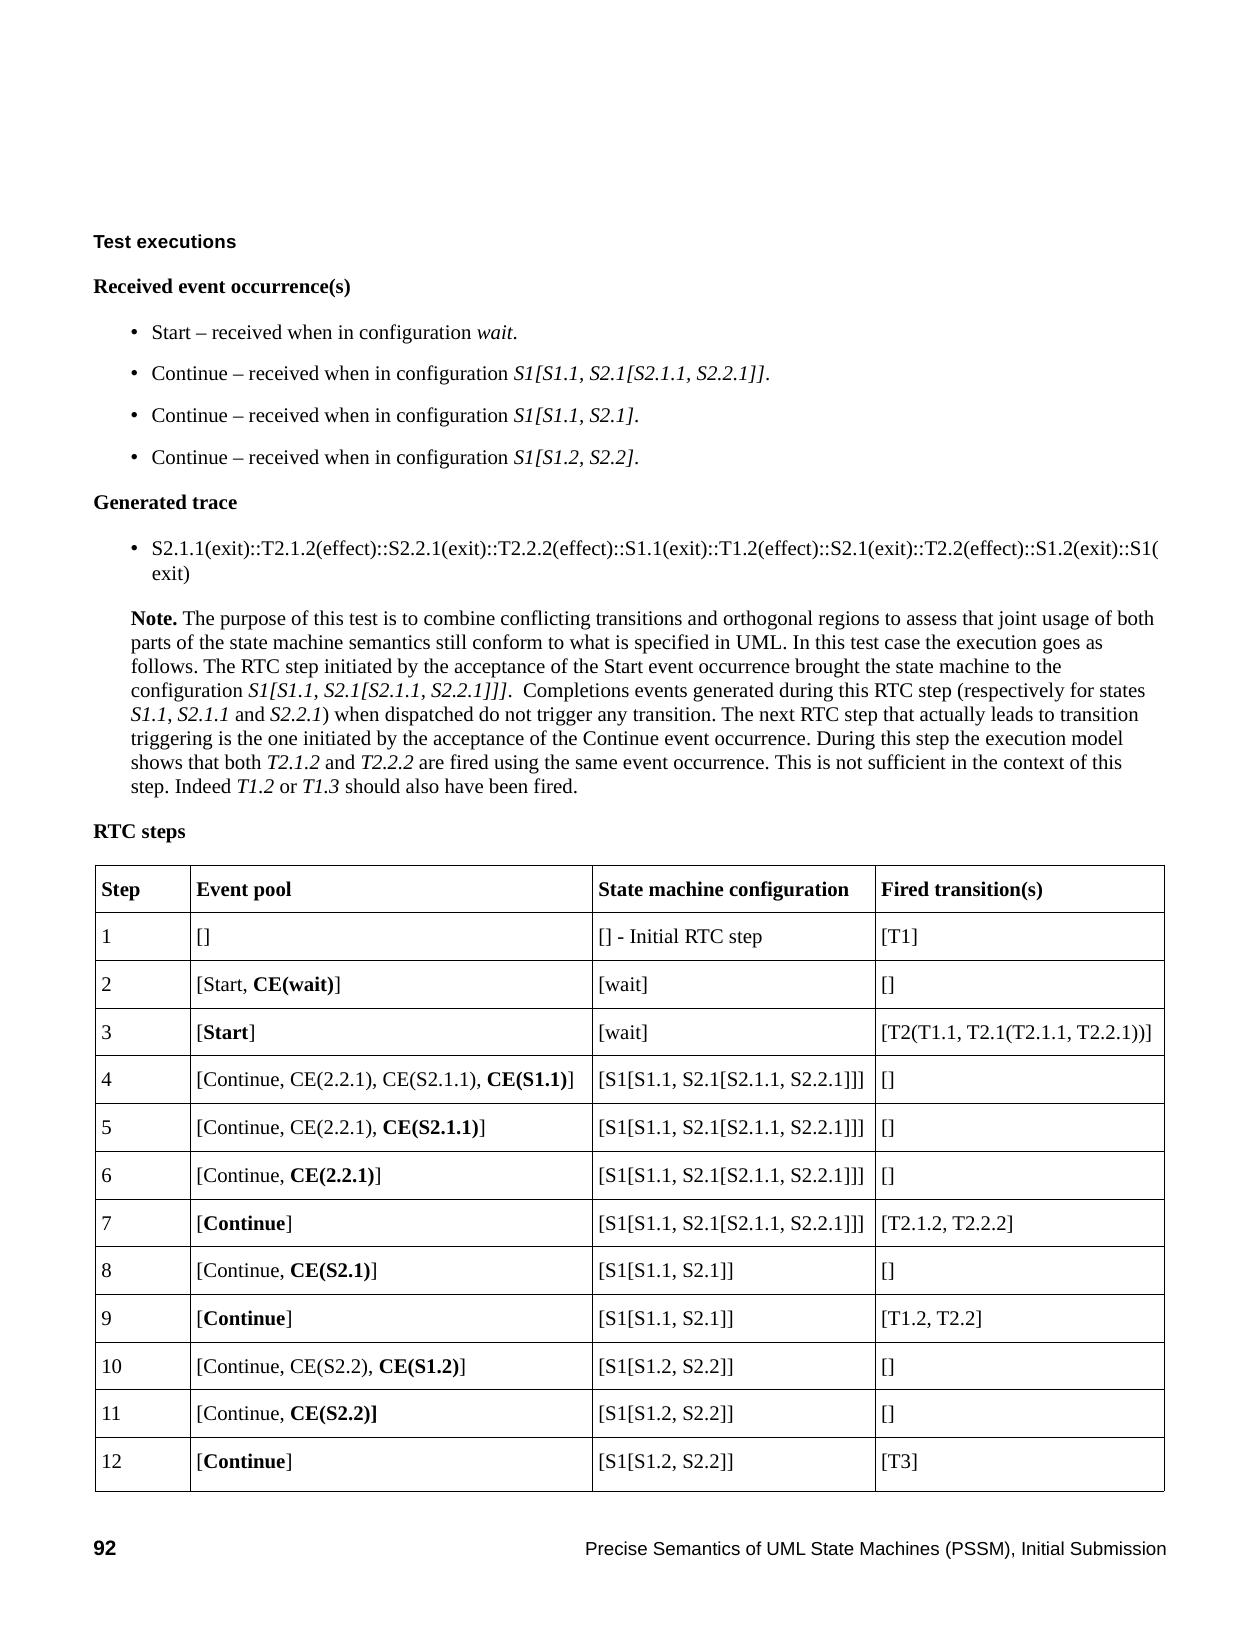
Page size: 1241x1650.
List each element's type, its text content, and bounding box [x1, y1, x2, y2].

table_cell [] [191, 913, 592, 960]
table_cell [T2.1.2, T2.2.2] [876, 1200, 1164, 1246]
table_cell [] [876, 1247, 1164, 1294]
table_header State machine configuration [593, 866, 875, 912]
table_cell 6 [96, 1152, 190, 1198]
table_cell [] - Initial RTC step [593, 913, 875, 960]
text Note. The purpose of this test is to combine conflicting transitions and orthogonal regions to assess that joint usage of both parts of the state machine semantics still conform to what is specified in UML. In this test case the execution goes as follows. The RTC step initiated by the acceptance of the Start event occurrence brought the state machine to the configuration S1[S1.1, S2.1[S2.1.1, S2.2.1]]]. Completions events generated during this RTC step (respectively for states S1.1, S2.1.1 and S2.2.1) when dispatched do not trigger any transition. The next RTC step that actually leads to transition triggering is the one initiated by the acceptance of the Continue event occurrence. During this step the execution model shows that both T2.1.2 and T2.2.2 are fired using the same event occurrence. This is not sufficient in the context of this step. Indeed T1.2 or T1.3 should also have been fired. [131, 606, 1164, 798]
table_header Event pool [191, 866, 592, 912]
table_cell 5 [96, 1104, 190, 1151]
table_cell [] [876, 1343, 1164, 1389]
table_cell [] [876, 1056, 1164, 1103]
table_cell [] [876, 1390, 1164, 1437]
table_cell 3 [96, 1009, 190, 1055]
table_cell 2 [96, 961, 190, 1008]
table_cell [S1[S1.1, S2.1]] [593, 1295, 875, 1342]
list Continue – received when in configuration S1[S1.1, S2.1[S2.1.1, S2.2.1]]. [131, 360, 1164, 385]
table_cell 8 [96, 1247, 190, 1294]
table_cell [] [876, 1104, 1164, 1151]
subtitle Test executions [93, 231, 1164, 253]
table_cell [S1[S1.2, S2.2]] [593, 1390, 875, 1437]
list Start – received when in configuration wait. [131, 319, 1164, 344]
table_cell [Continue, CE(2.2.1), CE(S2.1.1), CE(S1.1)] [191, 1056, 592, 1103]
table_cell [S1[S1.2, S2.2]] [593, 1438, 875, 1491]
table_cell 12 [96, 1438, 190, 1491]
table_cell [wait] [593, 961, 875, 1008]
table_cell [S1[S1.1, S2.1[S2.1.1, S2.2.1]]] [593, 1200, 875, 1246]
table_cell [Start, CE(wait)] [191, 961, 592, 1008]
table_cell [T1.2, T2.2] [876, 1295, 1164, 1342]
text Received event occurrence(s) [93, 274, 1164, 298]
table_header Fired transition(s) [876, 866, 1164, 912]
table_cell [Continue] [191, 1438, 592, 1491]
table_cell [Continue, CE(S2.2), CE(S1.2)] [191, 1343, 592, 1389]
table_cell 10 [96, 1343, 190, 1389]
table_cell 1 [96, 913, 190, 960]
table_cell [wait] [593, 1009, 875, 1055]
table_cell [S1[S1.1, S2.1[S2.1.1, S2.2.1]]] [593, 1152, 875, 1198]
table_header Step [96, 866, 190, 912]
table_cell 11 [96, 1390, 190, 1437]
table_cell [Start] [191, 1009, 592, 1055]
table_cell [T3] [876, 1438, 1164, 1491]
table_cell [Continue, CE(2.2.1)] [191, 1152, 592, 1198]
list S2.1.1(exit)::T2.1.2(effect)::S2.2.1(exit)::T2.2.2(effect)::S1.1(exit)::T1.2(effect)::S2.1(exit)::T2.2(effect)::S1.2(exit)::S1(exit) [131, 535, 1164, 585]
list Continue – received when in configuration S1[S1.2, S2.2]. [131, 444, 1164, 469]
table_cell [] [876, 1152, 1164, 1198]
table_cell [S1[S1.1, S2.1]] [593, 1247, 875, 1294]
table_cell [T1] [876, 913, 1164, 960]
table_cell [Continue] [191, 1200, 592, 1246]
table_cell [Continue, CE(S2.1)] [191, 1247, 592, 1294]
table_cell 7 [96, 1200, 190, 1246]
table_cell [S1[S1.1, S2.1[S2.1.1, S2.2.1]]] [593, 1104, 875, 1151]
table_cell [S1[S1.2, S2.2]] [593, 1343, 875, 1389]
table_cell [Continue, CE(S2.2)] [191, 1390, 592, 1437]
table_cell [Continue, CE(2.2.1), CE(S2.1.1)] [191, 1104, 592, 1151]
text RTC steps [93, 819, 1164, 843]
text Generated trace [93, 490, 1164, 514]
table_cell [Continue] [191, 1295, 592, 1342]
table_cell [T2(T1.1, T2.1(T2.1.1, T2.2.1))] [876, 1009, 1164, 1055]
table_cell 4 [96, 1056, 190, 1103]
table_cell [S1[S1.1, S2.1[S2.1.1, S2.2.1]]] [593, 1056, 875, 1103]
table_cell [] [876, 961, 1164, 1008]
list Continue – received when in configuration S1[S1.1, S2.1]. [131, 402, 1164, 427]
table_cell 9 [96, 1295, 190, 1342]
